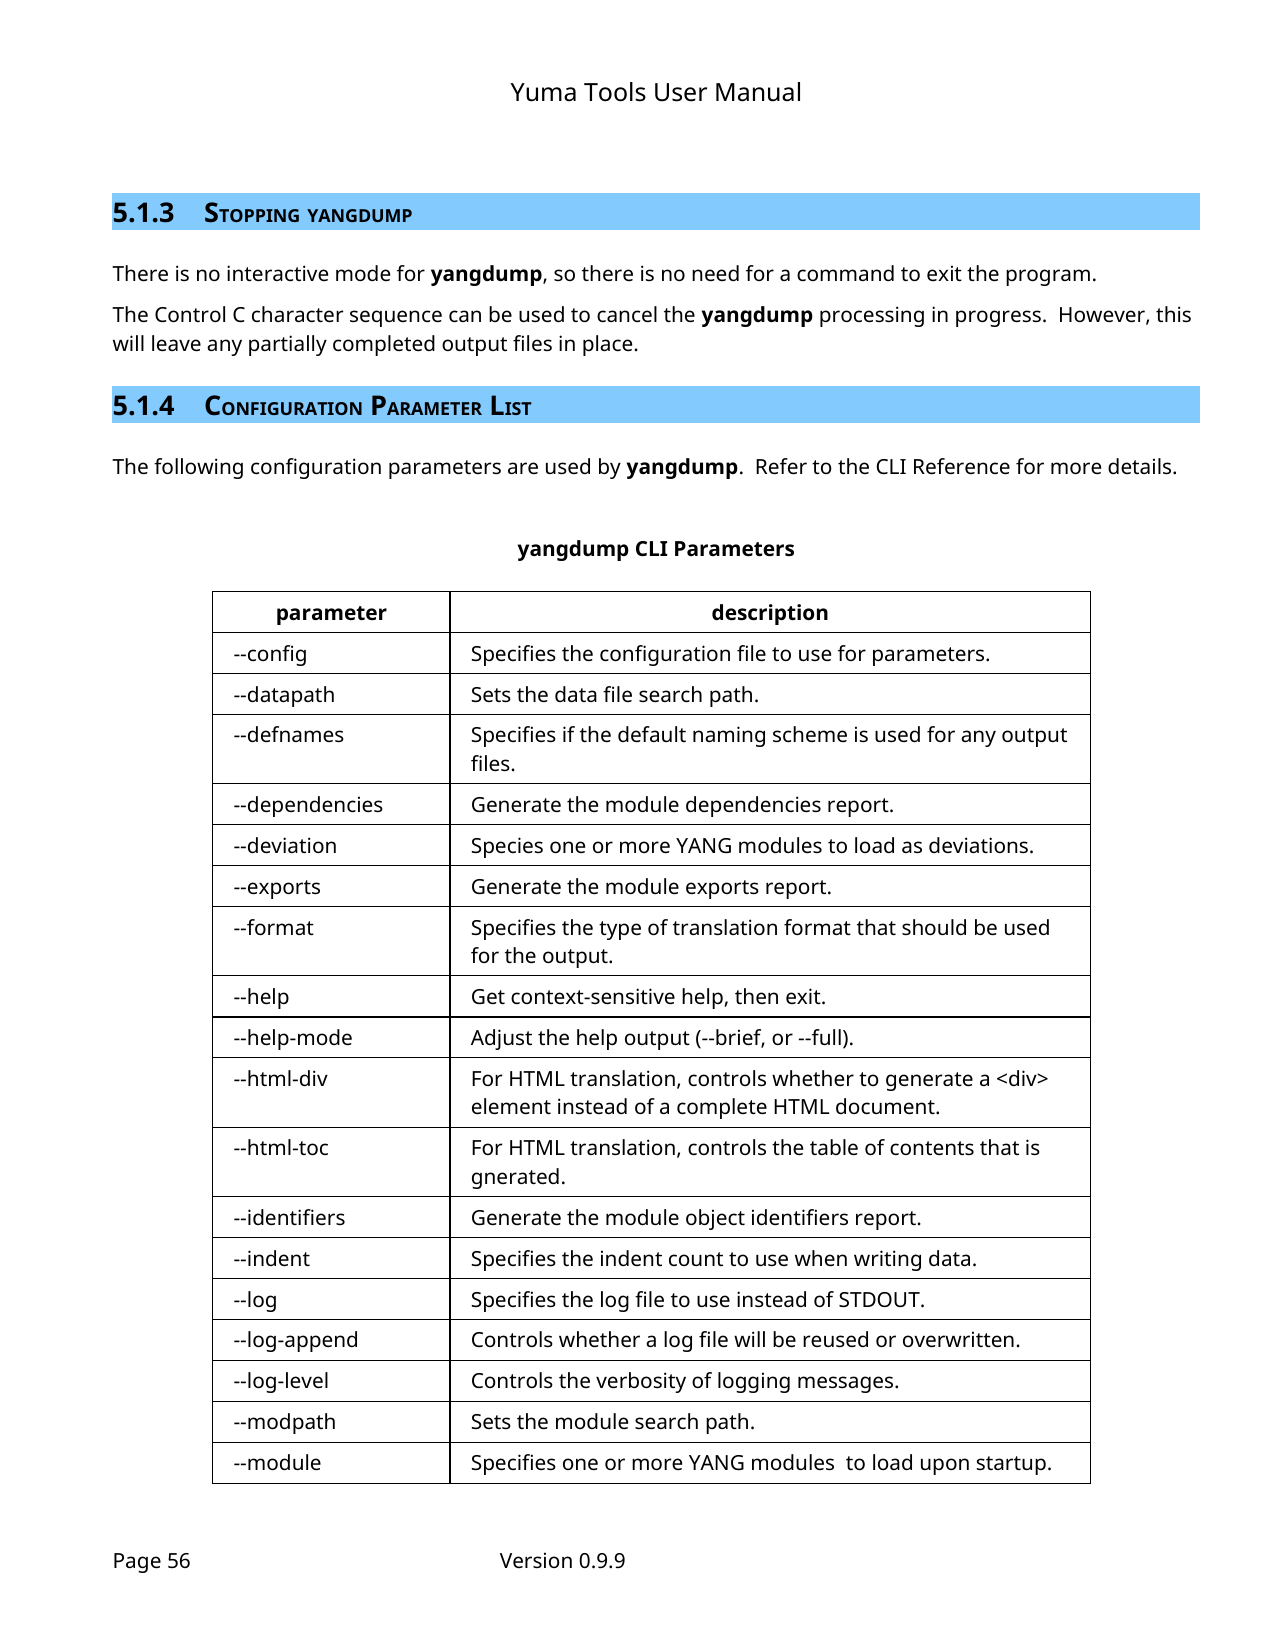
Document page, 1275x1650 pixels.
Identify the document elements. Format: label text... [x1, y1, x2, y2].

table_cell --html-div [213, 1058, 449, 1127]
table_header description [451, 592, 1090, 632]
table_cell For HTML translation, controls whether to generate a <div> element instead of a complete HTML document. [451, 1058, 1090, 1127]
table_cell --module [213, 1443, 449, 1483]
table_cell Specifies the log file to use instead of STDOUT. [451, 1279, 1090, 1319]
table_cell Sets the module search path. [451, 1402, 1090, 1442]
table_cell Specifies the configuration file to use for parameters. [451, 633, 1090, 673]
subtitle Configuration Parameter List [112, 386, 1200, 423]
table_cell --identifiers [213, 1197, 449, 1237]
table_cell Specifies the type of translation format that should be used for the output. [451, 907, 1090, 975]
table_cell Specifies one or more YANG modules to load upon startup. [451, 1443, 1090, 1483]
table_cell --help-mode [213, 1018, 449, 1057]
table_cell --dependencies [213, 784, 449, 824]
table_cell Generate the module dependencies report. [451, 784, 1090, 824]
table_cell --html-toc [213, 1128, 449, 1196]
table_cell --format [213, 907, 449, 975]
table_cell Adjust the help output (--brief, or --full). [451, 1018, 1090, 1057]
table_cell Generate the module exports report. [451, 866, 1090, 906]
table_cell --log-append [213, 1320, 449, 1360]
table_cell Get context-sensitive help, then exit. [451, 976, 1090, 1016]
table_cell --modpath [213, 1402, 449, 1442]
table_cell Sets the data file search path. [451, 674, 1090, 714]
table_cell Controls the verbosity of logging messages. [451, 1361, 1090, 1401]
table_cell Specifies if the default naming scheme is used for any output files. [451, 715, 1090, 783]
subtitle Stopping yangdump [112, 193, 1200, 230]
table_cell Controls whether a log file will be reused or overwritten. [451, 1320, 1090, 1360]
table_cell Specifies the indent count to use when writing data. [451, 1238, 1090, 1278]
text The Control C character sequence can be used to cancel the yangdump processing in progress. However, this will leave any partially completed output files in place. [112, 300, 1200, 357]
table_cell --log [213, 1279, 449, 1319]
table_cell --deviation [213, 825, 449, 865]
table_cell Generate the module object identifiers report. [451, 1197, 1090, 1237]
text The following configuration parameters are used by yangdump. Refer to the CLI Reference for more details. [112, 452, 1200, 481]
text There is no interactive mode for yangdump, so there is no need for a command to exit the program. [112, 259, 1200, 288]
table_cell --help [213, 976, 449, 1016]
table_cell --log-level [213, 1361, 449, 1401]
subtitle yangdump CLI Parameters [127, 534, 1185, 563]
table_header parameter [213, 592, 449, 632]
table_cell --datapath [213, 674, 449, 714]
table_cell --config [213, 633, 449, 673]
table_cell For HTML translation, controls the table of contents that is gnerated. [451, 1128, 1090, 1196]
table_cell --exports [213, 866, 449, 906]
table_cell --defnames [213, 715, 449, 783]
table_cell Species one or more YANG modules to load as deviations. [451, 825, 1090, 865]
table_cell --indent [213, 1238, 449, 1278]
